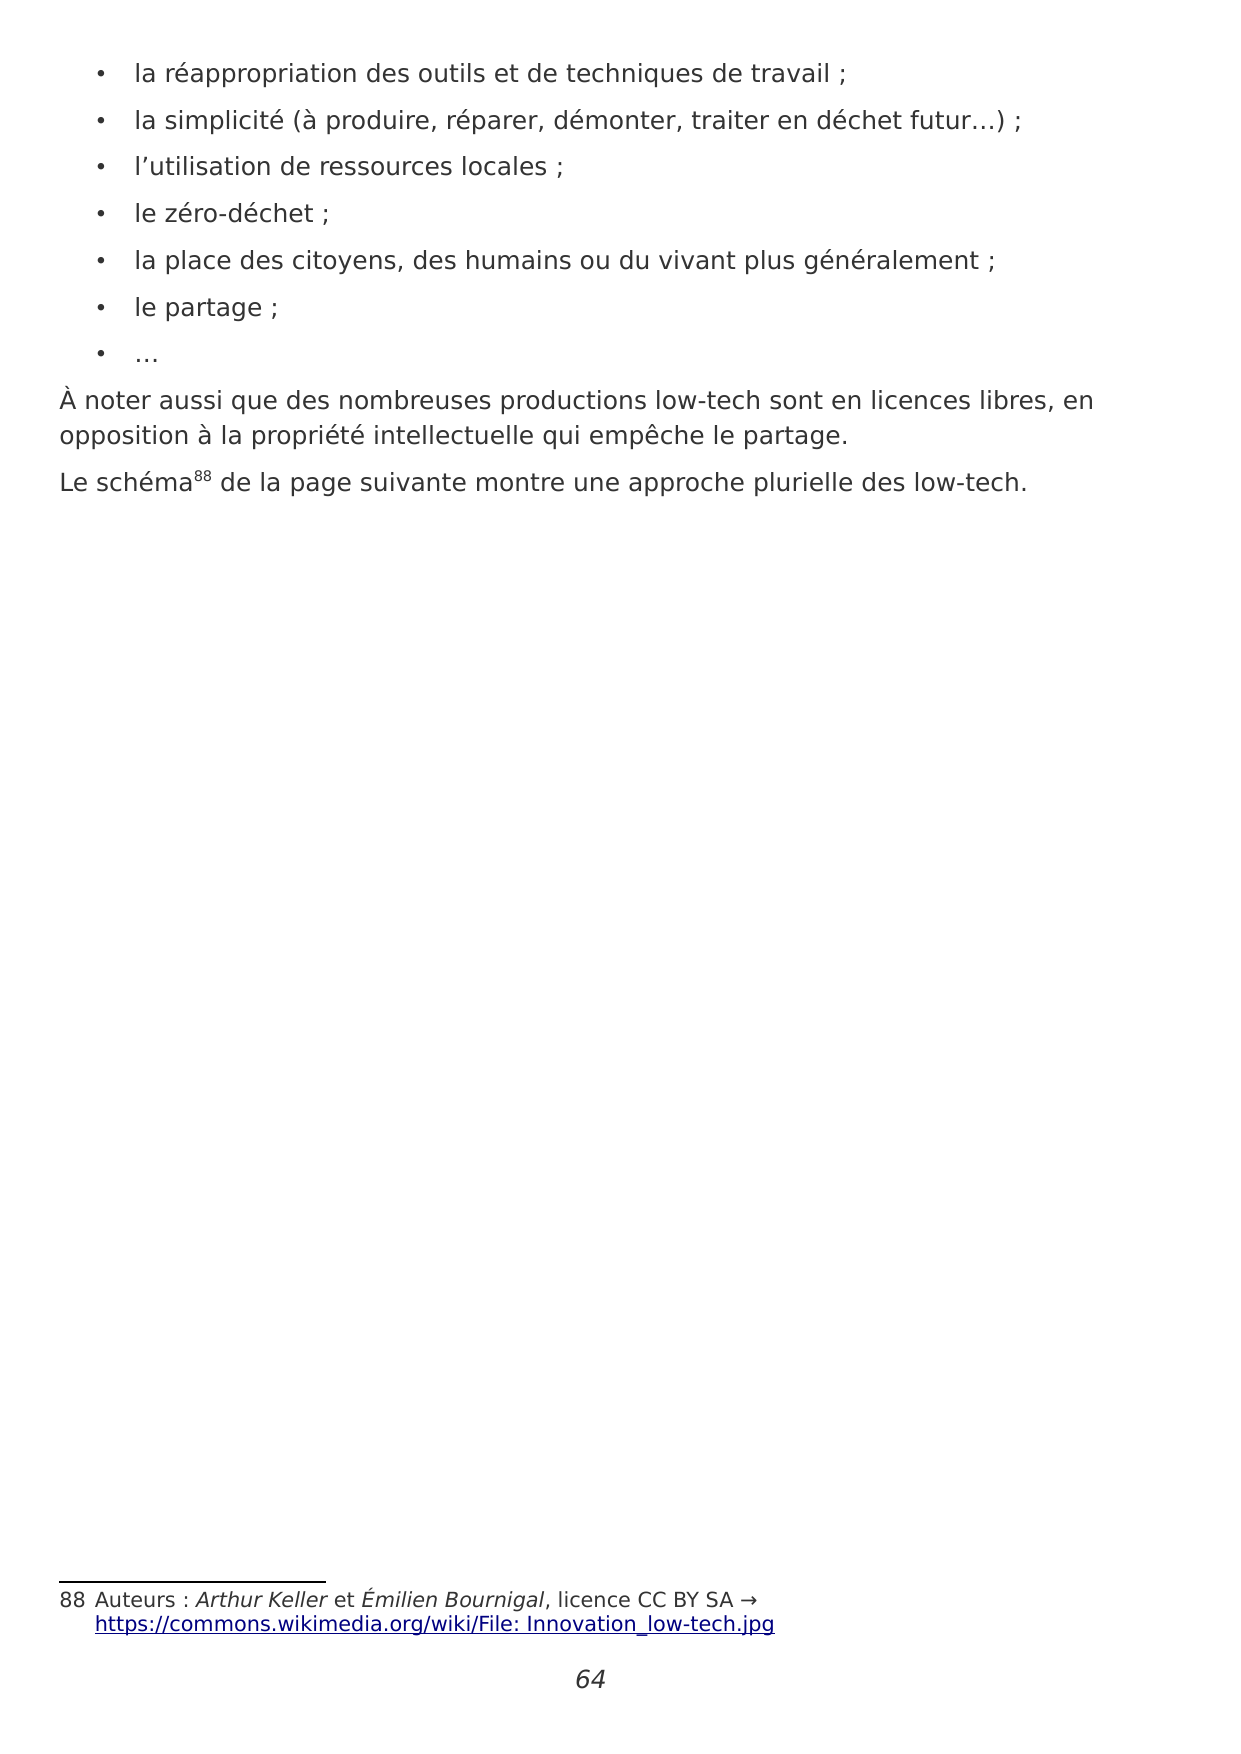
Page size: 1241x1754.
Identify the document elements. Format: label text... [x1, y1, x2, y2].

text Le schéma de la page suivante montre une approche plurielle des low-tech. [59, 468, 1122, 497]
list l’utilisation de ressources locales ; [97, 153, 1122, 182]
list la place des citoyens, des humains ou du vivant plus généralement ; [97, 246, 1122, 275]
text Auteurs : Arthur Keller et Émilien Bournigal, licence CC BY SA → https://commons.wikimedia.org/wiki/File: Innovation_low-tech.jpg [59, 1588, 1122, 1636]
list la simplicité (à produire, réparer, démonter, traiter en déchet futur…) ; [97, 106, 1122, 135]
list le zéro-déchet ; [97, 199, 1122, 228]
list la réappropriation des outils et de techniques de travail ; [97, 59, 1122, 88]
list … [97, 340, 1122, 369]
text À noter aussi que des nombreuses productions low-tech sont en licences libres, en opposition à la propriété intellectuelle qui empêche le partage. [59, 386, 1122, 451]
list le partage ; [97, 293, 1122, 322]
